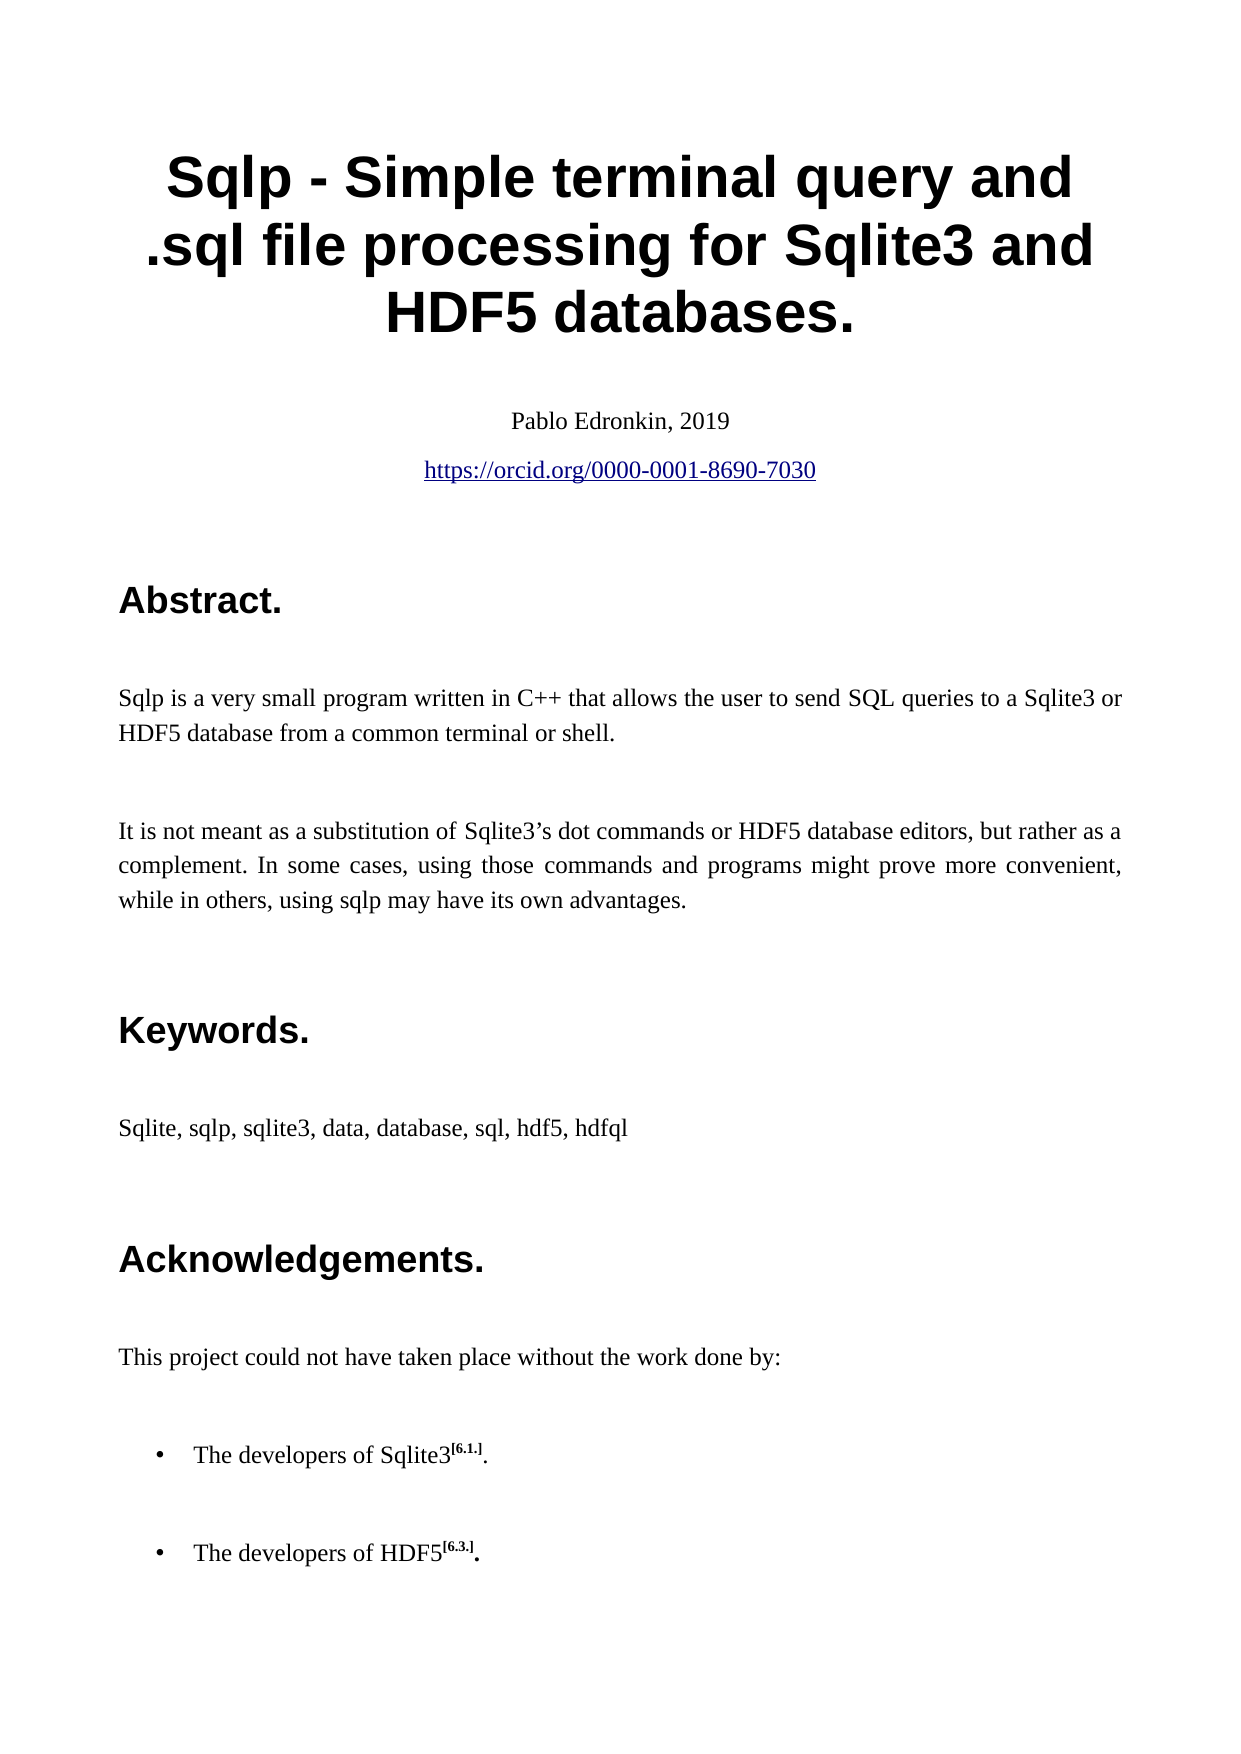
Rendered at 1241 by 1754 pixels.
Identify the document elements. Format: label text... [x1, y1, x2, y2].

text https://orcid.org/0000-0001-8690-7030 [118, 455, 1122, 484]
text Sqlp is a very small program written in C++ that allows the user to send SQL queries to a Sqlite3 or HDF5 database from a common terminal or shell. [118, 683, 1122, 747]
subtitle Acknowledgements. [118, 1236, 1122, 1280]
list The developers of HDF5[6.3.]. [156, 1538, 1122, 1567]
text Sqlite, sqlp, sqlite3, data, database, sql, hdf5, hdfql [118, 1113, 1122, 1142]
subtitle Keywords. [118, 1008, 1122, 1052]
list The developers of Sqlite3[6.1.]. [156, 1440, 1122, 1468]
text Pablo Edronkin, 2019 [118, 406, 1122, 435]
subtitle Abstract. [118, 578, 1122, 622]
text It is not meant as a substitution of Sqlite3’s dot commands or HDF5 database editors, but rather as a complement. In some cases, using those commands and programs might prove more convenient, while in others, using sqlp may have its own advantages. [118, 816, 1122, 914]
title Sqlp - Simple terminal query and .sql file processing for Sqlite3 and HDF5 databases. [118, 143, 1122, 344]
text This project could not have taken place without the work done by: [118, 1342, 1122, 1370]
